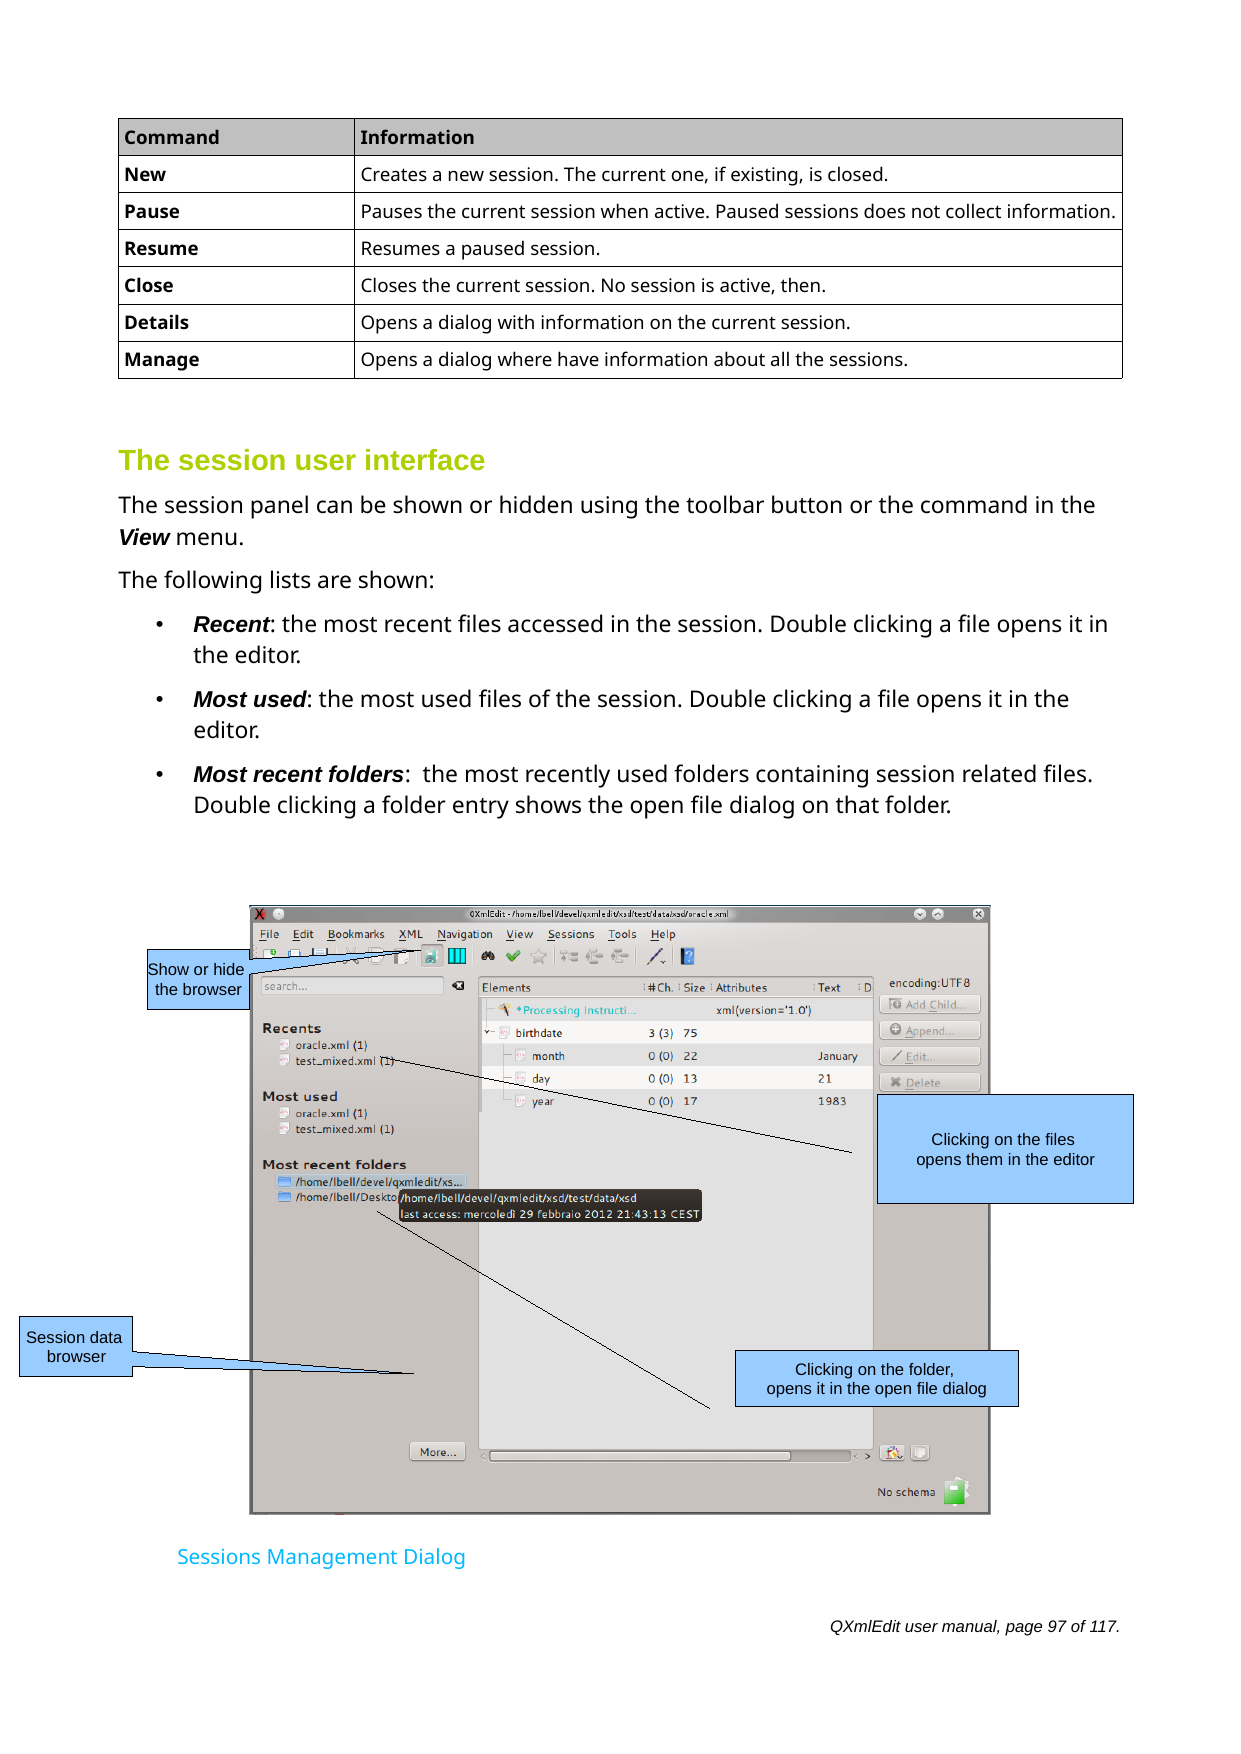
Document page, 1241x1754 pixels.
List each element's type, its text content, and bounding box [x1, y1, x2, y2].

list Recent: the most recent files accessed in the session. Double clicking a file opens it in the editor. [156, 608, 1122, 670]
table_cell Closes the current session. No session is active, then. [355, 267, 1122, 303]
table_cell Resume [119, 230, 354, 266]
text The following lists are shown: [118, 564, 1122, 595]
table_cell Close [119, 267, 354, 303]
table_cell Manage [119, 342, 354, 378]
list Most recent folders: the most recently used folders containing session related files. Double clicking a folder entry shows the open file dialog on that folder. [156, 758, 1122, 820]
table_cell Opens a dialog with information on the current session. [355, 305, 1122, 341]
table_cell New [119, 156, 354, 192]
table_cell Creates a new session. The current one, if existing, is closed. [355, 156, 1122, 192]
table_header Command [119, 119, 354, 155]
table_cell Details [119, 305, 354, 341]
text Sessions Management Dialog [177, 1542, 1122, 1570]
picture [249, 905, 991, 1515]
table_header Information [355, 119, 1122, 155]
table_cell Pauses the current session when active. Paused sessions does not collect information. [355, 193, 1122, 229]
table_cell Opens a dialog where have information about all the sessions. [355, 342, 1122, 378]
list Most used: the most used files of the session. Double clicking a file opens it in the editor. [156, 683, 1122, 745]
table_cell Resumes a paused session. [355, 230, 1122, 266]
text The session panel can be shown or hidden using the toolbar button or the command in the View menu. [118, 489, 1122, 552]
subtitle The session user interface [118, 443, 1122, 477]
table_cell Pause [119, 193, 354, 229]
